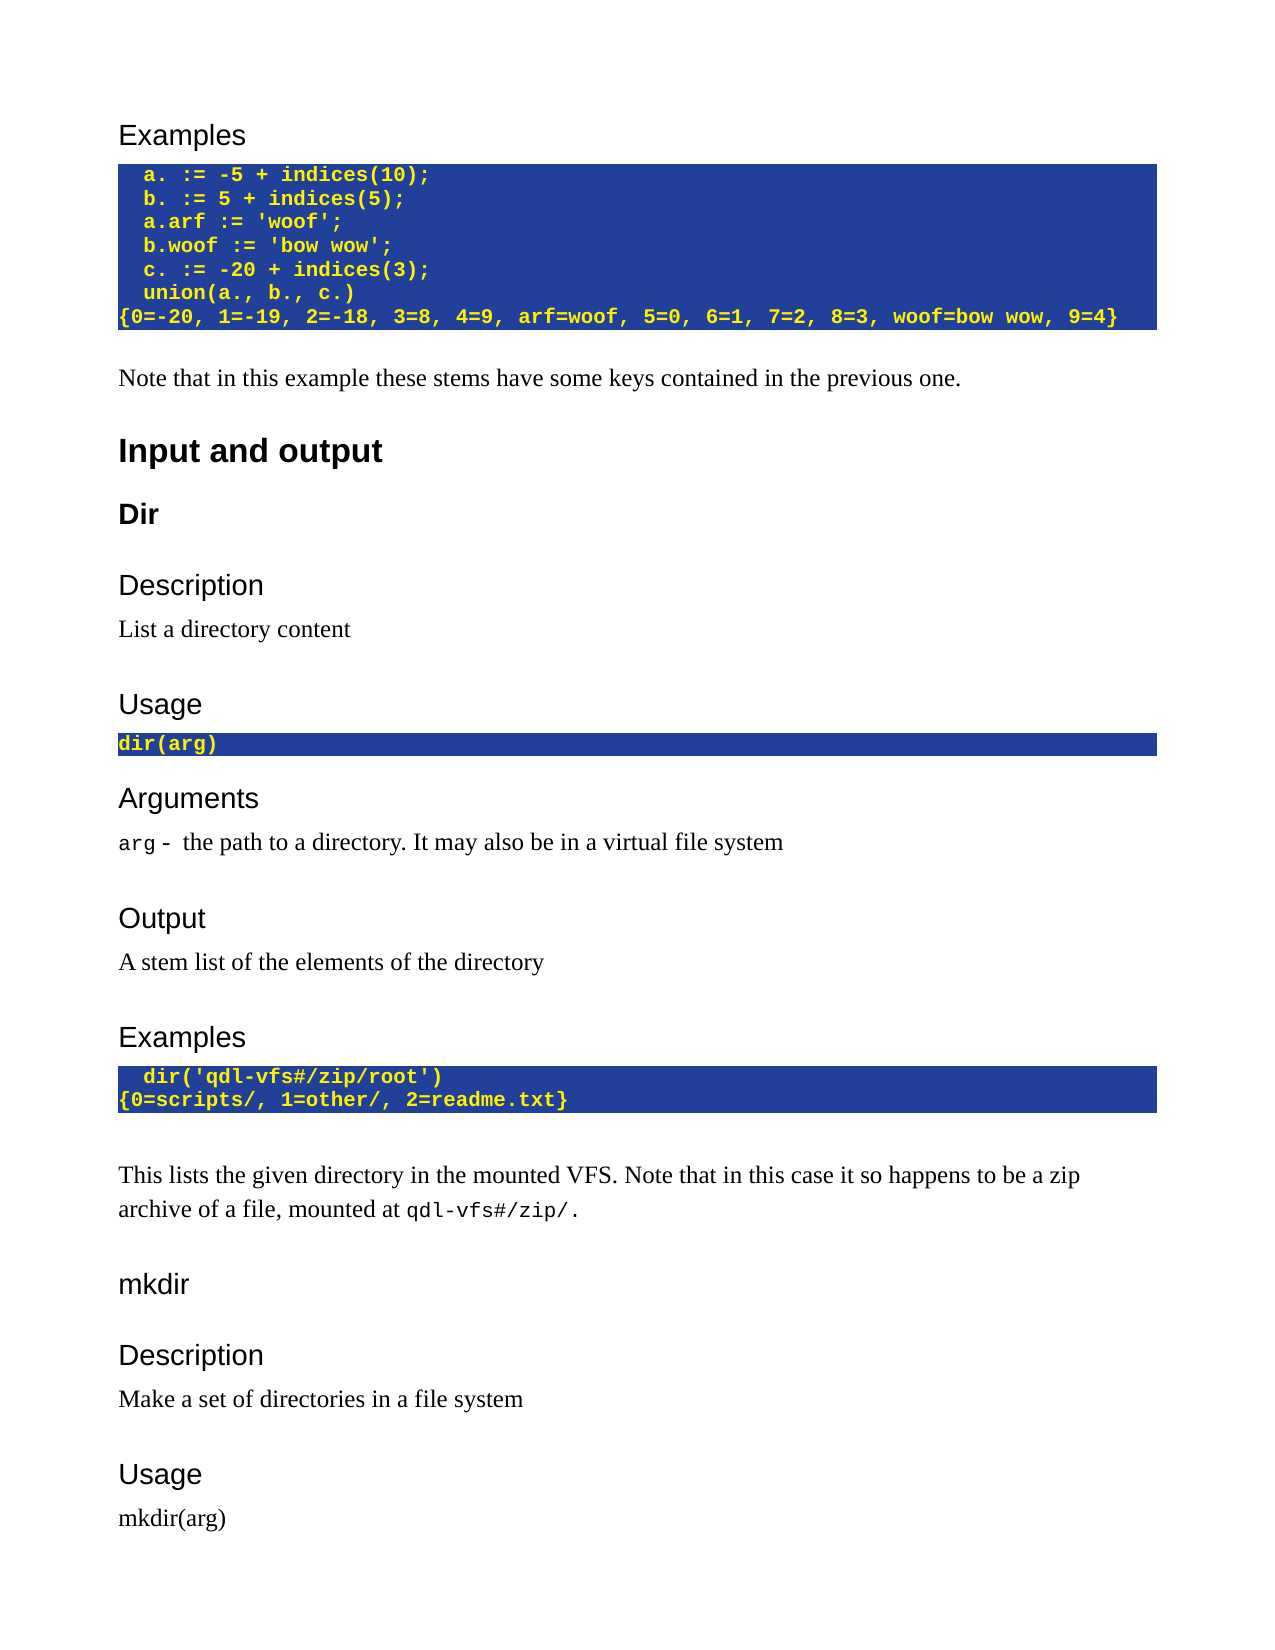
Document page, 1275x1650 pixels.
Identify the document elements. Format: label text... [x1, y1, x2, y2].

text A stem list of the elements of the directory [118, 947, 1157, 976]
subtitle Usage [118, 1457, 1157, 1490]
subtitle Dir [118, 497, 1157, 531]
subtitle Output [118, 901, 1157, 934]
text arg - the path to a directory. It may also be in a virtual file system [118, 827, 1157, 857]
text dir('qdl-vfs#/zip/root') [118, 1066, 1157, 1089]
subtitle Examples [118, 1020, 1157, 1053]
text Note that in this example these stems have some keys contained in the previous one. [118, 330, 1157, 391]
text c. := -20 + indices(3); [118, 259, 1157, 282]
subtitle mkdir [118, 1267, 1157, 1301]
text b.woof := 'bow wow'; [118, 235, 1157, 259]
text dir(arg) [118, 733, 1157, 756]
text a. := -5 + indices(10); [118, 164, 1157, 188]
subtitle Description [118, 1338, 1157, 1372]
text {0=-20, 1=-19, 2=-18, 3=8, 4=9, arf=woof, 5=0, 6=1, 7=2, 8=3, woof=bow wow, 9=4} [118, 306, 1157, 330]
text List a directory content [118, 614, 1157, 643]
text b. := 5 + indices(5); [118, 188, 1157, 211]
subtitle Usage [118, 687, 1157, 720]
text This lists the given directory in the mounted VFS. Note that in this case it so happens to be a zip archive of a file, mounted at qdl-vfs#/zip/. [118, 1161, 1157, 1223]
text {0=scripts/, 1=other/, 2=readme.txt} [118, 1089, 1157, 1113]
text Make a set of directories in a file system [118, 1384, 1157, 1413]
subtitle Arguments [118, 781, 1157, 815]
text union(a., b., c.) [118, 282, 1157, 306]
text mkdir(arg) [118, 1503, 1157, 1532]
subtitle Input and output [118, 431, 1157, 470]
text a.arf := 'woof'; [118, 211, 1157, 235]
subtitle Description [118, 568, 1157, 602]
subtitle Examples [118, 118, 1157, 152]
